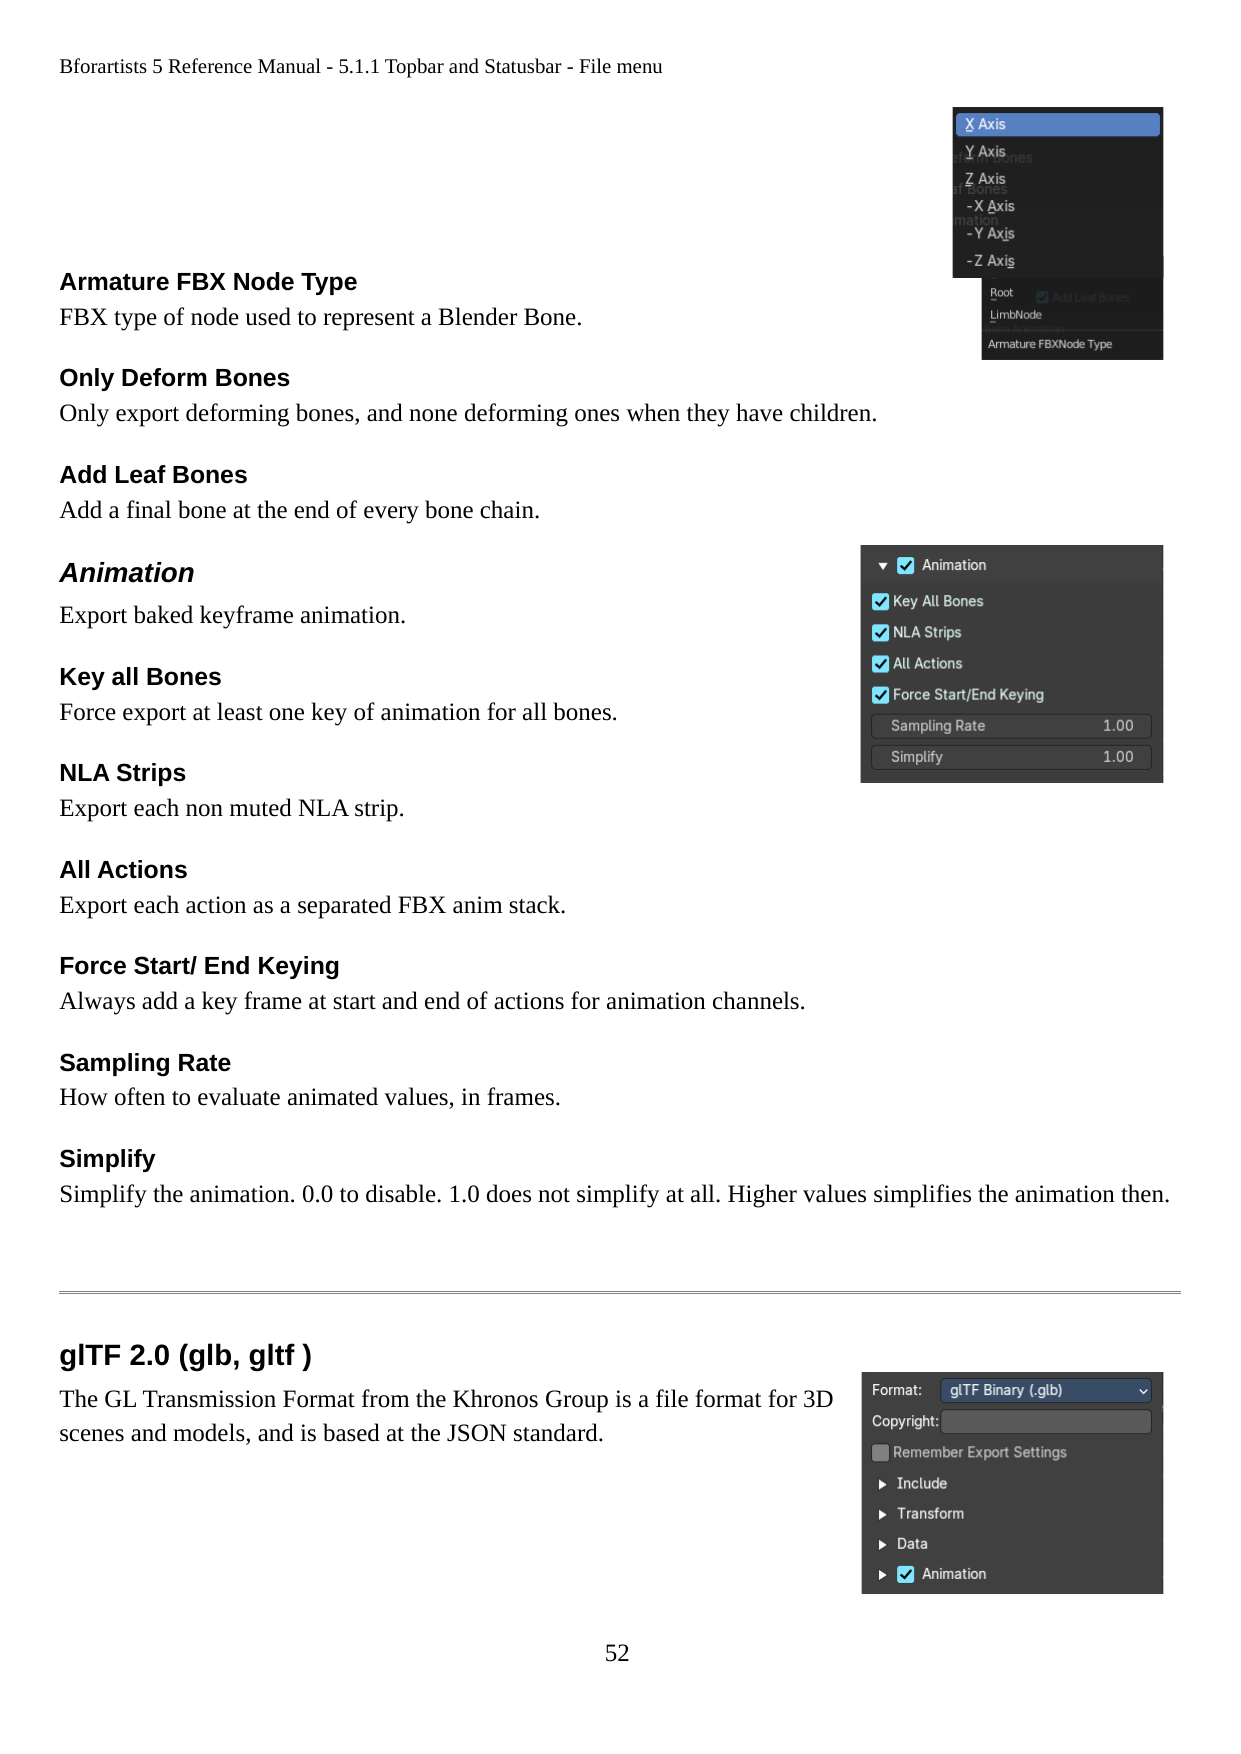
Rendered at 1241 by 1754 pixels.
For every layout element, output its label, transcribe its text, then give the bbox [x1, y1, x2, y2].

subtitle Animation [59, 556, 860, 588]
subtitle Add Leaf Bones [59, 460, 1181, 488]
picture [861, 1372, 1164, 1594]
text Simplify the animation. 0.0 to disable. 1.0 does not simplify at all. Higher values simplifies the animation then. [59, 1179, 1181, 1207]
text The GL Transmission Format from the Khronos Group is a file format for 3D scenes and models, and is based at the JSON standard. [59, 1384, 861, 1447]
subtitle [1164, 267, 1181, 296]
subtitle Only Deform Bones [59, 363, 1181, 392]
text Force export at least one key of animation for all bones. [59, 697, 860, 726]
text How often to evaluate animated values, in frames. [59, 1082, 1181, 1111]
picture [860, 545, 1164, 783]
text Add a final bone at the end of every bone chain. [59, 495, 1181, 523]
text Export each non muted NLA strip. [59, 793, 1181, 822]
subtitle NLA Strips [59, 758, 1181, 787]
subtitle [1164, 662, 1181, 691]
text Export baked keyframe animation. [59, 601, 860, 629]
subtitle All Actions [59, 855, 1181, 883]
subtitle [1164, 556, 1181, 588]
subtitle Armature FBX Node Type [59, 267, 981, 296]
subtitle Simplify [59, 1144, 1181, 1172]
subtitle Force Start/ End Keying [59, 951, 1181, 980]
text Export each action as a separated FBX anim stack. [59, 890, 1181, 918]
subtitle Sampling Rate [59, 1048, 1181, 1076]
picture [952, 107, 1164, 360]
text FBX type of node used to represent a Blender Bone. [59, 302, 981, 331]
text Only export deforming bones, and none deforming ones when they have children. [59, 398, 1181, 427]
text Always add a key frame at start and end of actions for animation channels. [59, 986, 1181, 1015]
subtitle Key all Bones [59, 662, 860, 691]
subtitle glTF 2.0 (glb, gltf ) [59, 1338, 1181, 1371]
